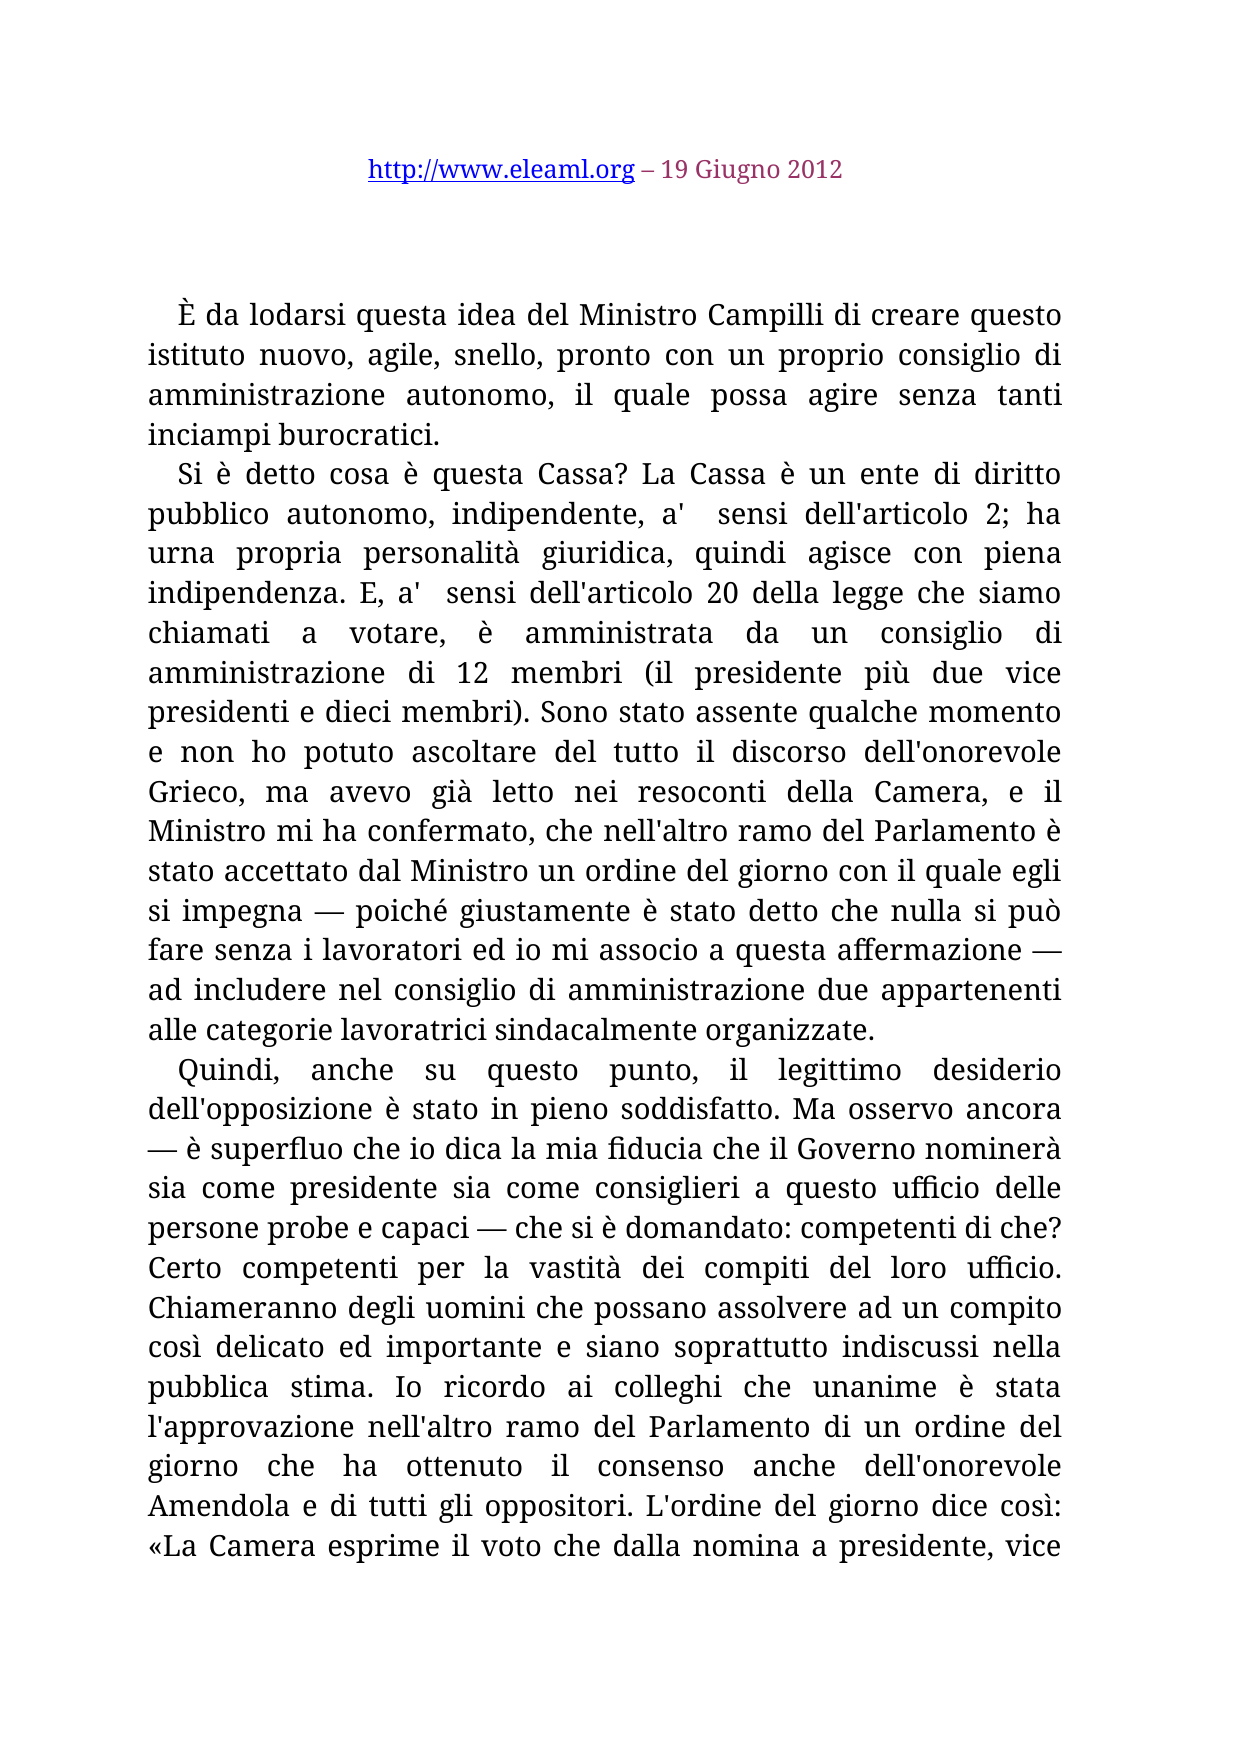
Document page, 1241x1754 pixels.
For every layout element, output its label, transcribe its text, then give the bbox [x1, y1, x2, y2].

text È da lodarsi questa idea del Ministro Campilli di creare questo istituto nuovo, agile, snello, pronto con un proprio consiglio di amministrazione autonomo, il quale possa agire senza tanti inciampi burocratici. [148, 295, 1063, 453]
text Quindi, anche su questo punto, il legittimo desiderio dell'opposizione è stato in pieno soddisfatto. Ma osservo ancora — è superfluo che io dica la mia fiducia che il Governo nominerà sia come presidente sia come consiglieri a questo ufficio delle persone probe e capaci — che si è domandato: competenti di che? Certo competenti per la vastità dei compiti del loro ufficio. Chiameranno degli uomini che possano assolvere ad un compito così delicato ed importante e siano soprattutto indiscussi nella pubblica stima. Io ricordo ai colleghi che unanime è stata l'approvazione nell'altro ramo del Parlamento di un ordine del giorno che ha ottenuto il consenso anche dell'onorevole Amendola e di tutti gli oppositori. L'ordine del giorno dice così: «La Camera esprime il voto che dalla nomina a presidente, vice [148, 1049, 1063, 1565]
text Si è detto cosa è questa Cassa? La Cassa è un ente di diritto pubblico autonomo, indipendente, a' sensi dell'articolo 2; ha urna propria personalità giuridica, quindi agisce con piena indipendenza. E, a' sensi dell'articolo 20 della legge che siamo chiamati a votare, è amministrata da un consiglio di amministrazione di 12 membri (il presidente più due vice presidenti e dieci membri). Sono stato assente qualche momento e non ho potuto ascoltare del tutto il discorso dell'onorevole Grieco, ma avevo già letto nei resoconti della Camera, e il Ministro mi ha confermato, che nell'altro ramo del Parlamento è stato accettato dal Ministro un ordine del giorno con il quale egli si impegna — poiché giustamente è stato detto che nulla si può fare senza i lavoratori ed io mi associo a questa affermazione — ad includere nel consiglio di amministrazione due appartenenti alle categorie lavoratrici sindacalmente organizzate. [148, 453, 1063, 1049]
